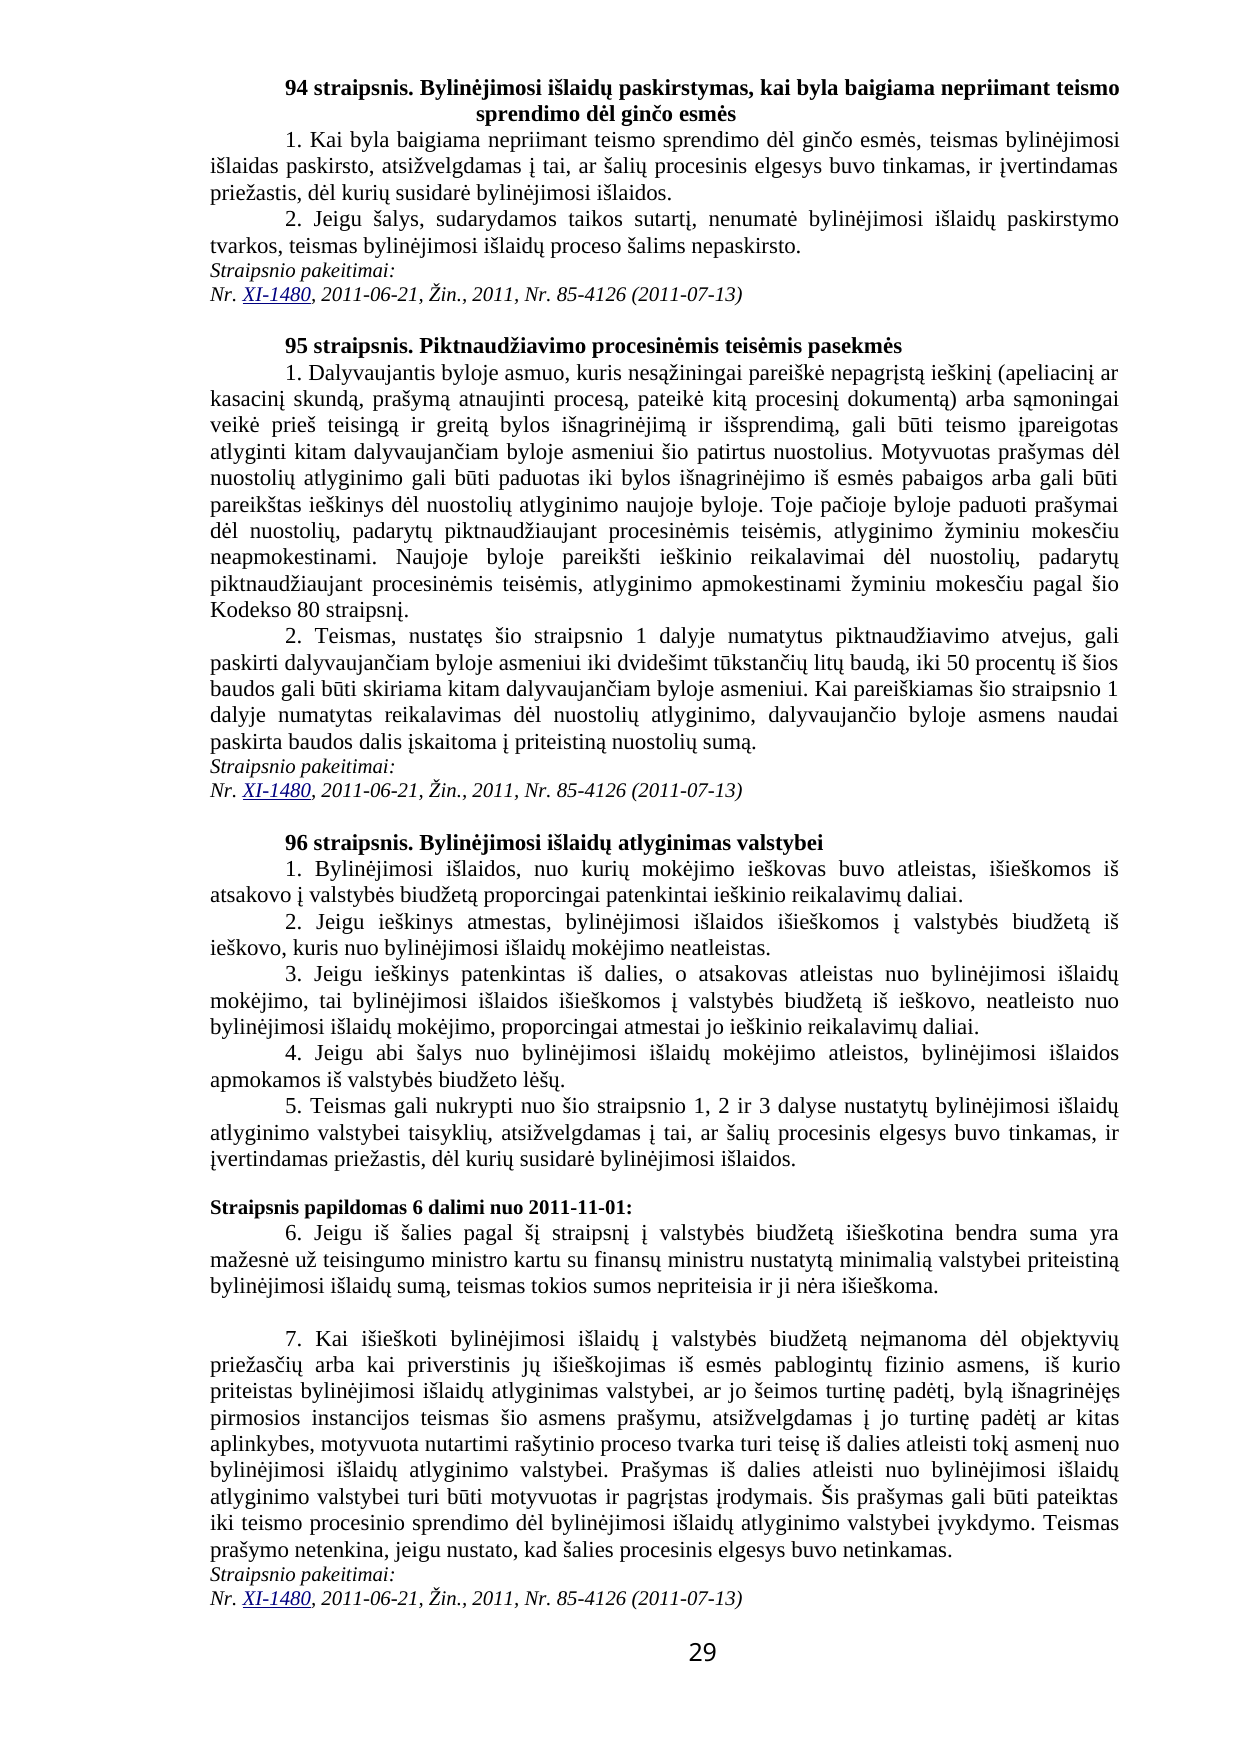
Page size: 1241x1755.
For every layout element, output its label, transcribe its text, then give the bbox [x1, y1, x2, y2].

text 2. Jeigu šalys, sudarydamos taikos sutartį, nenumatė bylinėjimosi išlaidų paskirstymo tvarkos, teismas bylinėjimosi išlaidų proceso šalims nepaskirsto. [210, 205, 1120, 258]
text 7. Kai išieškoti bylinėjimosi išlaidų į valstybės biudžetą neįmanoma dėl objektyvių priežasčių arba kai priverstinis jų išieškojimas iš esmės pablogintų fizinio asmens, iš kurio priteistas bylinėjimosi išlaidų atlyginimas valstybei, ar jo šeimos turtinę padėtį, bylą išnagrinėjęs pirmosios instancijos teismas šio asmens prašymu, atsižvelgdamas į jo turtinę padėtį ar kitas aplinkybes, motyvuota nutartimi rašytinio proceso tvarka turi teisę iš dalies atleisti tokį asmenį nuo bylinėjimosi išlaidų atlyginimo valstybei. Prašymas iš dalies atleisti nuo bylinėjimosi išlaidų atlyginimo valstybei turi būti motyvuotas ir pagrįstas įrodymais. Šis prašymas gali būti pateiktas iki teismo procesinio sprendimo dėl bylinėjimosi išlaidų atlyginimo valstybei įvykdymo. Teismas prašymo netenkina, jeigu nustato, kad šalies procesinis elgesys buvo netinkamas. [210, 1325, 1120, 1562]
text Nr. XI-1480, 2011-06-21, Žin., 2011, Nr. 85-4126 (2011-07-13) [210, 1586, 1120, 1610]
text 2. Teismas, nustatęs šio straipsnio 1 dalyje numatytus piktnaudžiavimo atvejus, gali paskirti dalyvaujančiam byloje asmeniui iki dvidešimt tūkstančių litų baudą, iki 50 procentų iš šios baudos gali būti skiriama kitam dalyvaujančiam byloje asmeniui. Kai pareiškiamas šio straipsnio 1 dalyje numatytas reikalavimas dėl nuostolių atlyginimo, dalyvaujančio byloje asmens naudai paskirta baudos dalis įskaitoma į priteistiną nuostolių sumą. [210, 622, 1120, 754]
text Straipsnio pakeitimai: [210, 258, 1120, 282]
text 1. Bylinėjimosi išlaidos, nuo kurių mokėjimo ieškovas buvo atleistas, išieškomos iš atsakovo į valstybės biudžetą proporcingai patenkintai ieškinio reikalavimų daliai. [210, 855, 1120, 908]
text 96 straipsnis. Bylinėjimosi išlaidų atlyginimas valstybei [210, 829, 1120, 855]
text 1. Dalyvaujantis byloje asmuo, kuris nesąžiningai pareiškė nepagrįstą ieškinį (apeliacinį ar kasacinį skundą, prašymą atnaujinti procesą, pateikė kitą procesinį dokumentą) arba sąmoningai veikė prieš teisingą ir greitą bylos išnagrinėjimą ir išsprendimą, gali būti teismo įpareigotas atlyginti kitam dalyvaujančiam byloje asmeniui šio patirtus nuostolius. Motyvuotas prašymas dėl nuostolių atlyginimo gali būti paduotas iki bylos išnagrinėjimo iš esmės pabaigos arba gali būti pareikštas ieškinys dėl nuostolių atlyginimo naujoje byloje. Toje pačioje byloje paduoti prašymai dėl nuostolių, padarytų piktnaudžiaujant procesinėmis teisėmis, atlyginimo žyminiu mokesčiu neapmokestinami. Naujoje byloje pareikšti ieškinio reikalavimai dėl nuostolių, padarytų piktnaudžiaujant procesinėmis teisėmis, atlyginimo apmokestinami žyminiu mokesčiu pagal šio Kodekso 80 straipsnį. [210, 359, 1120, 622]
text 95 straipsnis. Piktnaudžiavimo procesinėmis teisėmis pasekmės [210, 332, 1120, 359]
text Straipsnio pakeitimai: [210, 754, 1120, 778]
text 5. Teismas gali nukrypti nuo šio straipsnio 1, 2 ir 3 dalyse nustatytų bylinėjimosi išlaidų atlyginimo valstybei taisyklių, atsižvelgdamas į tai, ar šalių procesinis elgesys buvo tinkamas, ir įvertindamas priežastis, dėl kurių susidarė bylinėjimosi išlaidos. [210, 1092, 1120, 1171]
text Straipsnio pakeitimai: [210, 1562, 1120, 1586]
text Nr. XI-1480, 2011-06-21, Žin., 2011, Nr. 85-4126 (2011-07-13) [210, 282, 1120, 306]
text 6. Jeigu iš šalies pagal šį straipsnį į valstybės biudžetą išieškotina bendra suma yra mažesnė už teisingumo ministro kartu su finansų ministru nustatytą minimalią valstybei priteistiną bylinėjimosi išlaidų sumą, teismas tokios sumos nepriteisia ir ji nėra išieškoma. [210, 1219, 1120, 1298]
text 3. Jeigu ieškinys patenkintas iš dalies, o atsakovas atleistas nuo bylinėjimosi išlaidų mokėjimo, tai bylinėjimosi išlaidos išieškomos į valstybės biudžetą iš ieškovo, neatleisto nuo bylinėjimosi išlaidų mokėjimo, proporcingai atmestai jo ieškinio reikalavimų daliai. [210, 960, 1120, 1039]
text 94 straipsnis. Bylinėjimosi išlaidų paskirstymas, kai byla baigiama nepriimant teismo sprendimo dėl ginčo esmės [285, 73, 1120, 126]
text 1. Kai byla baigiama nepriimant teismo sprendimo dėl ginčo esmės, teismas bylinėjimosi išlaidas paskirsto, atsižvelgdamas į tai, ar šalių procesinis elgesys buvo tinkamas, ir įvertindamas priežastis, dėl kurių susidarė bylinėjimosi išlaidos. [210, 126, 1120, 205]
text Nr. XI-1480, 2011-06-21, Žin., 2011, Nr. 85-4126 (2011-07-13) [210, 778, 1120, 802]
text Straipsnis papildomas 6 dalimi nuo 2011-11-01: [210, 1195, 1120, 1219]
text 4. Jeigu abi šalys nuo bylinėjimosi išlaidų mokėjimo atleistos, bylinėjimosi išlaidos apmokamos iš valstybės biudžeto lėšų. [210, 1039, 1120, 1092]
text 2. Jeigu ieškinys atmestas, bylinėjimosi išlaidos išieškomos į valstybės biudžetą iš ieškovo, kuris nuo bylinėjimosi išlaidų mokėjimo neatleistas. [210, 908, 1120, 960]
